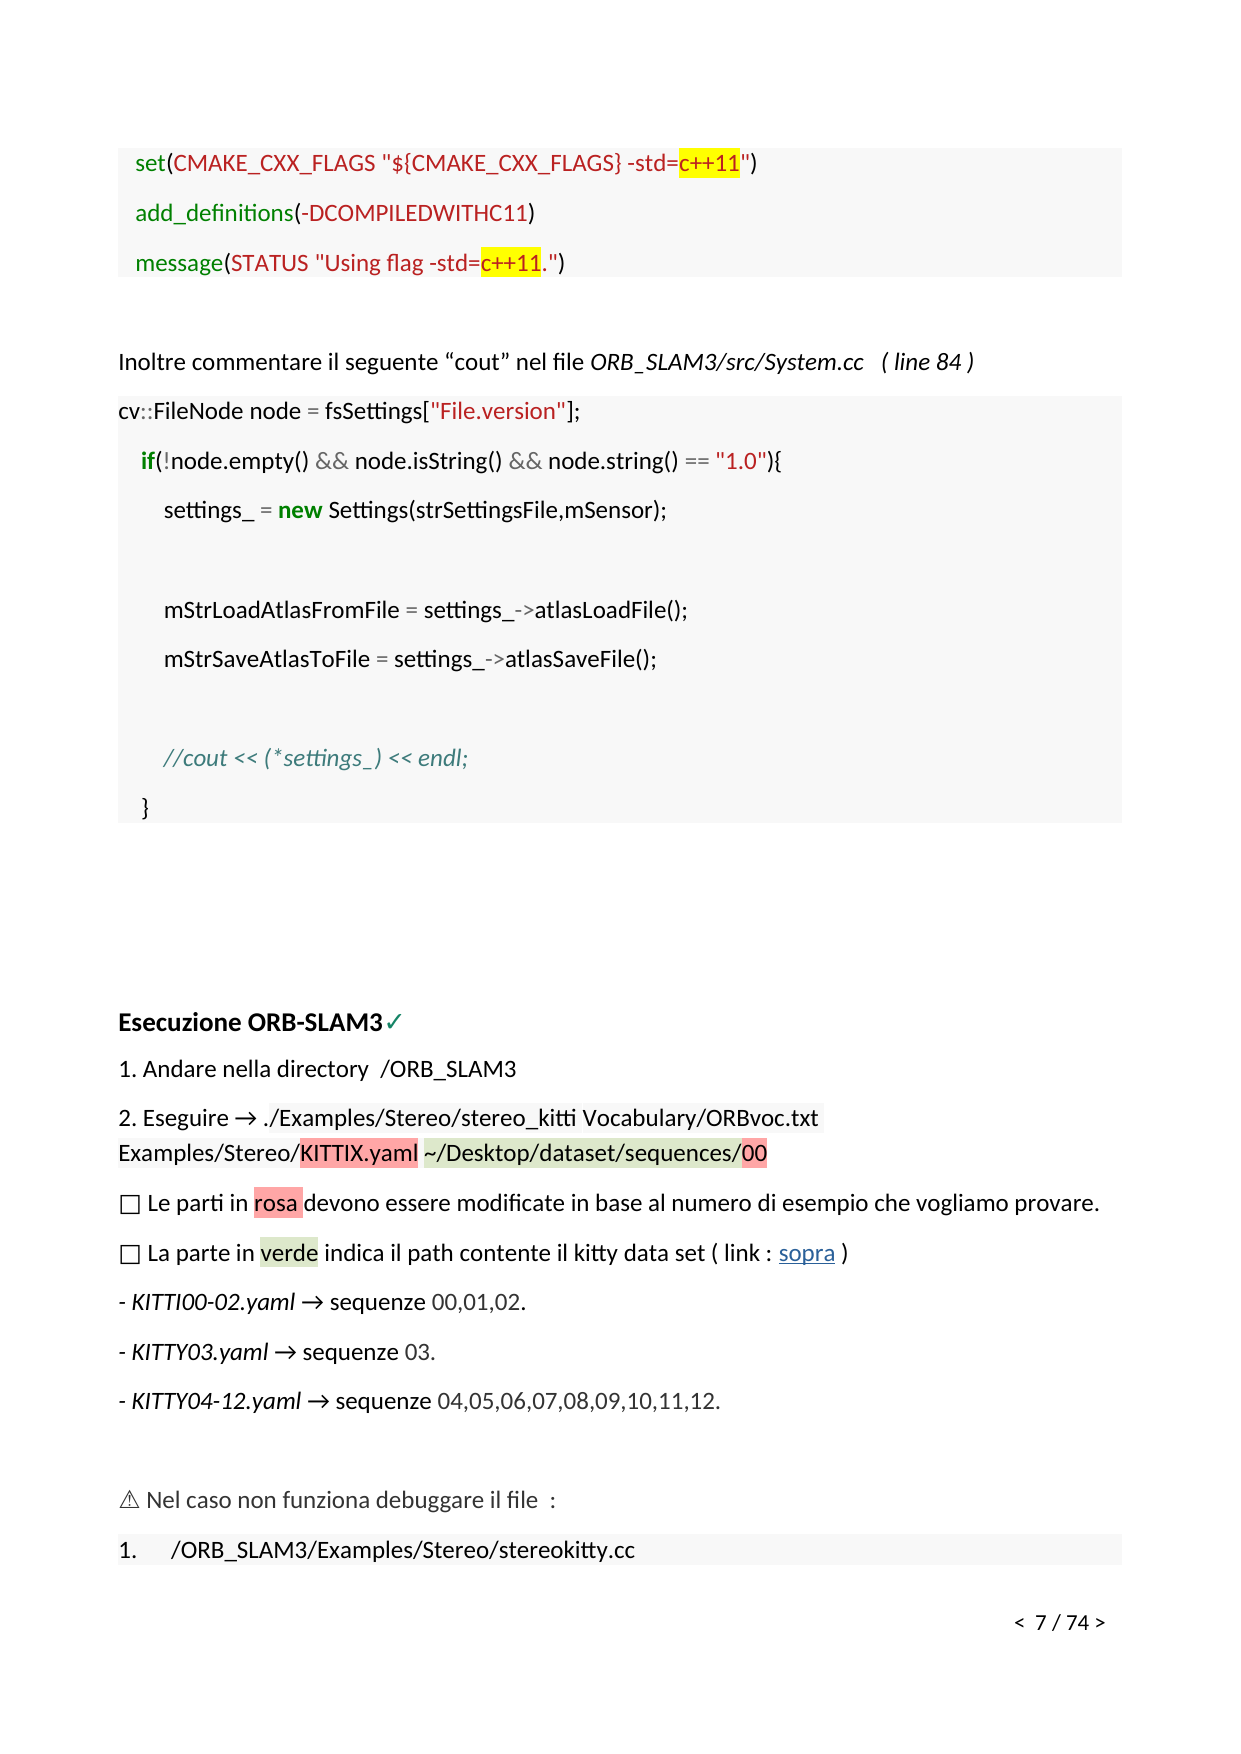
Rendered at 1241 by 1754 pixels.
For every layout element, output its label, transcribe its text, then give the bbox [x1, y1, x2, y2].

text mStrSaveAtlasToFile = settings_->atlasSaveFile(); [118, 643, 1122, 674]
text 1. Andare nella directory /ORB_SLAM3 [118, 1053, 1122, 1083]
text } [118, 792, 1122, 823]
text 1. /ORB_SLAM3/Examples/Stereo/stereokitty.cc [118, 1534, 1122, 1565]
text set(CMAKE_CXX_FLAGS "${CMAKE_CXX_FLAGS} -std=c++11") [118, 148, 1122, 178]
text cv::FileNode node = fsSettings["File.version"]; [118, 396, 1122, 426]
text settings_ = new Settings(strSettingsFile,mSensor); [118, 495, 1122, 525]
text add_definitions(-DCOMPILEDWITHC11) [118, 197, 1122, 228]
text Inoltre commentare il seguente “cout” nel file ORB_SLAM3/src/System.cc ( line 84 ) [118, 346, 1122, 376]
text □ La parte in verde indica il path contente il kitty data set ( link : sopra ) [118, 1237, 1122, 1267]
text - KITTY03.yaml → sequenze 03. [118, 1336, 1122, 1366]
text mStrLoadAtlasFromFile = settings_->atlasLoadFile(); [118, 594, 1122, 624]
text if(!node.empty() && node.isString() && node.string() == "1.0"){ [118, 445, 1122, 476]
text ⚠ Nel caso non funziona debuggare il file : [118, 1484, 1122, 1515]
text message(STATUS "Using flag -std=c++11.") [118, 247, 1122, 277]
text - KITTY04-12.yaml → sequenze 04,05,06,07,08,09,10,11,12. [118, 1385, 1122, 1416]
text 2. Eseguire → ./Examples/Stereo/stereo_kitti Vocabulary/ORBvoc.txt Examples/Stereo/KITTIX.yaml ~/Desktop/dataset/sequences/00 [118, 1102, 1122, 1168]
text □ Le parti in rosa devono essere modificate in base al numero di esempio che vogliamo provare. [118, 1187, 1122, 1218]
text - KITTI00-02.yaml → sequenze 00,01,02. [118, 1286, 1122, 1317]
subtitle Esecuzione ORB-SLAM3✓ [118, 1005, 1122, 1038]
text //cout << (*settings_) << endl; [118, 743, 1122, 773]
